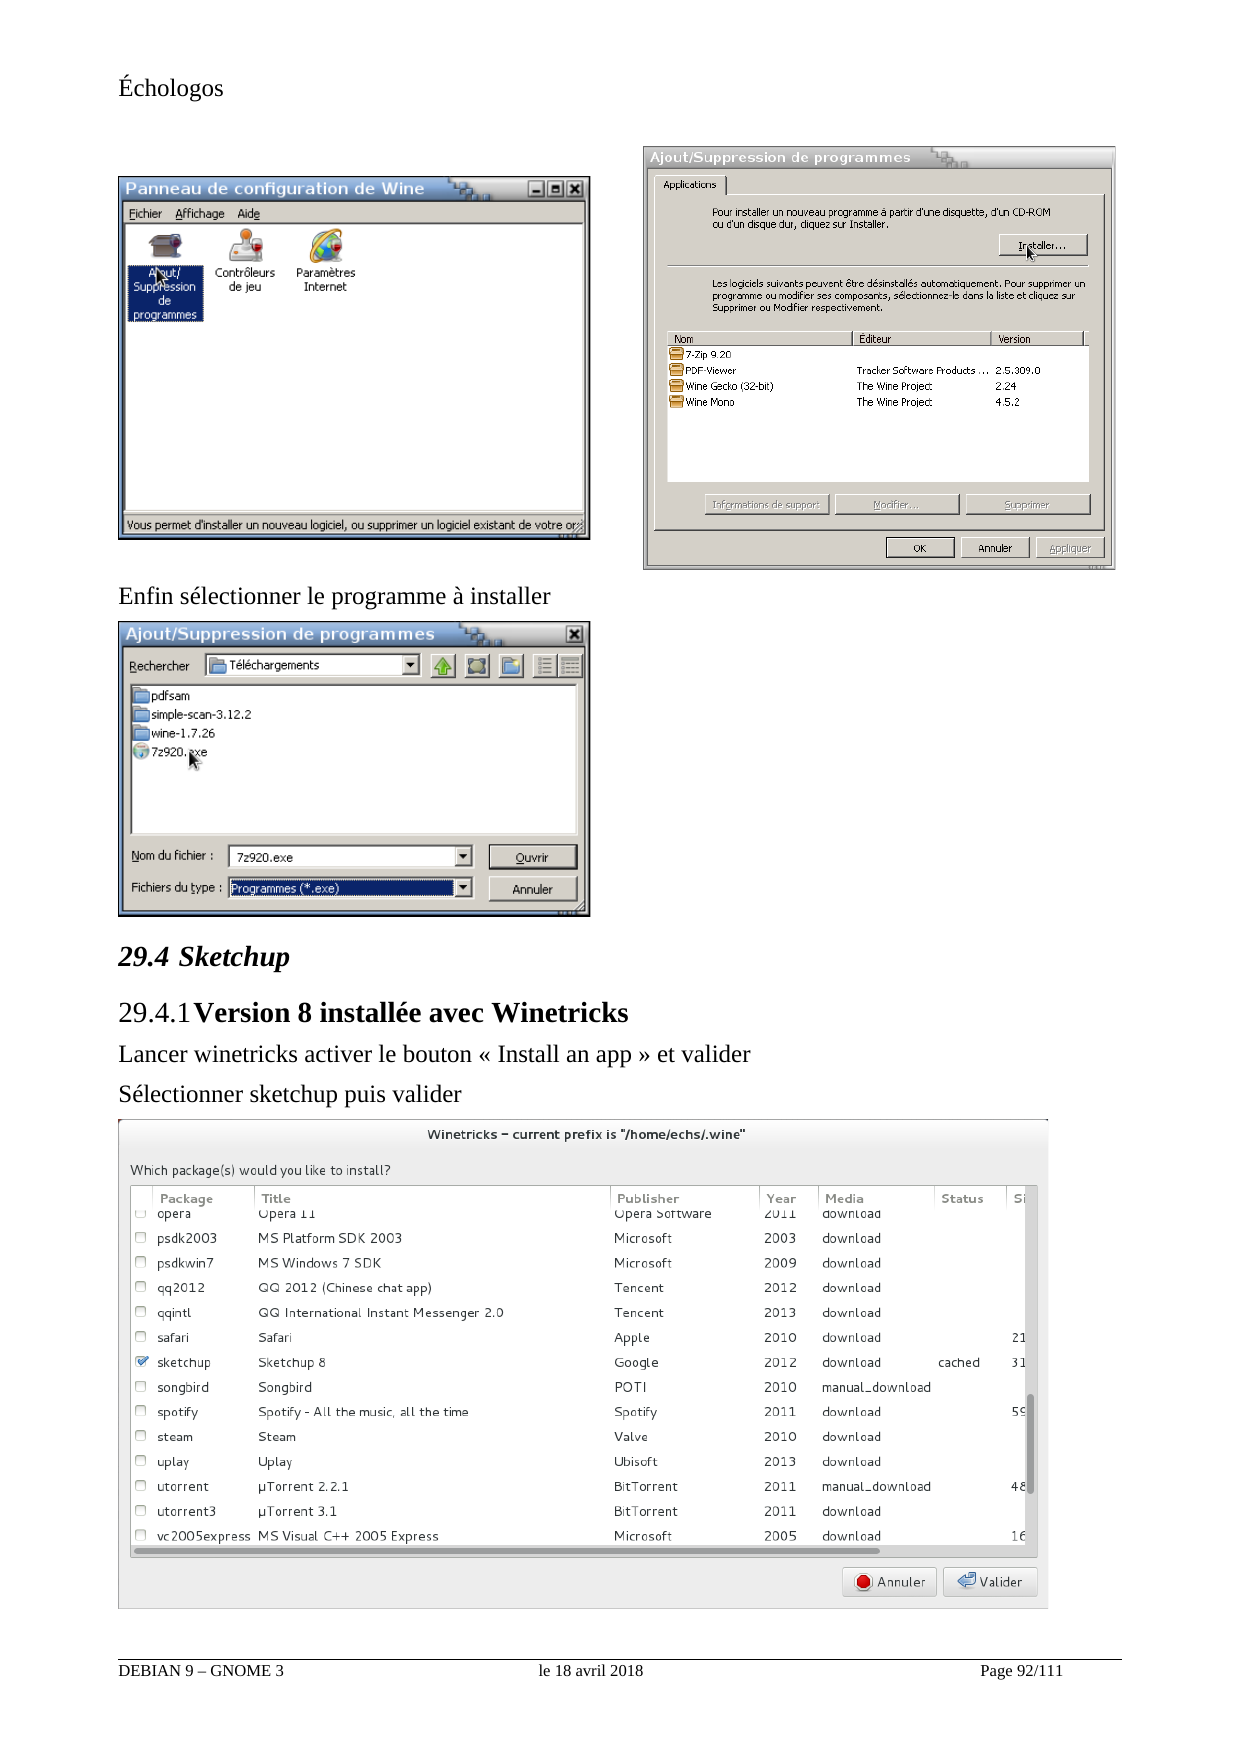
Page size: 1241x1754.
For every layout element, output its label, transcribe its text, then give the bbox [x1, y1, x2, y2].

subtitle Sketchup [118, 940, 1122, 972]
picture [118, 621, 591, 917]
picture [118, 1119, 1049, 1609]
picture [643, 146, 1116, 570]
text Sélectionner sketchup puis valider [118, 1080, 1122, 1107]
picture [118, 176, 591, 540]
text Lancer winetricks activer le bouton « Install an app » et valider [118, 1040, 1122, 1068]
text Enfin sélectionner le programme à installer [118, 582, 1122, 609]
subtitle Version 8 installée avec Winetricks [118, 996, 1122, 1028]
